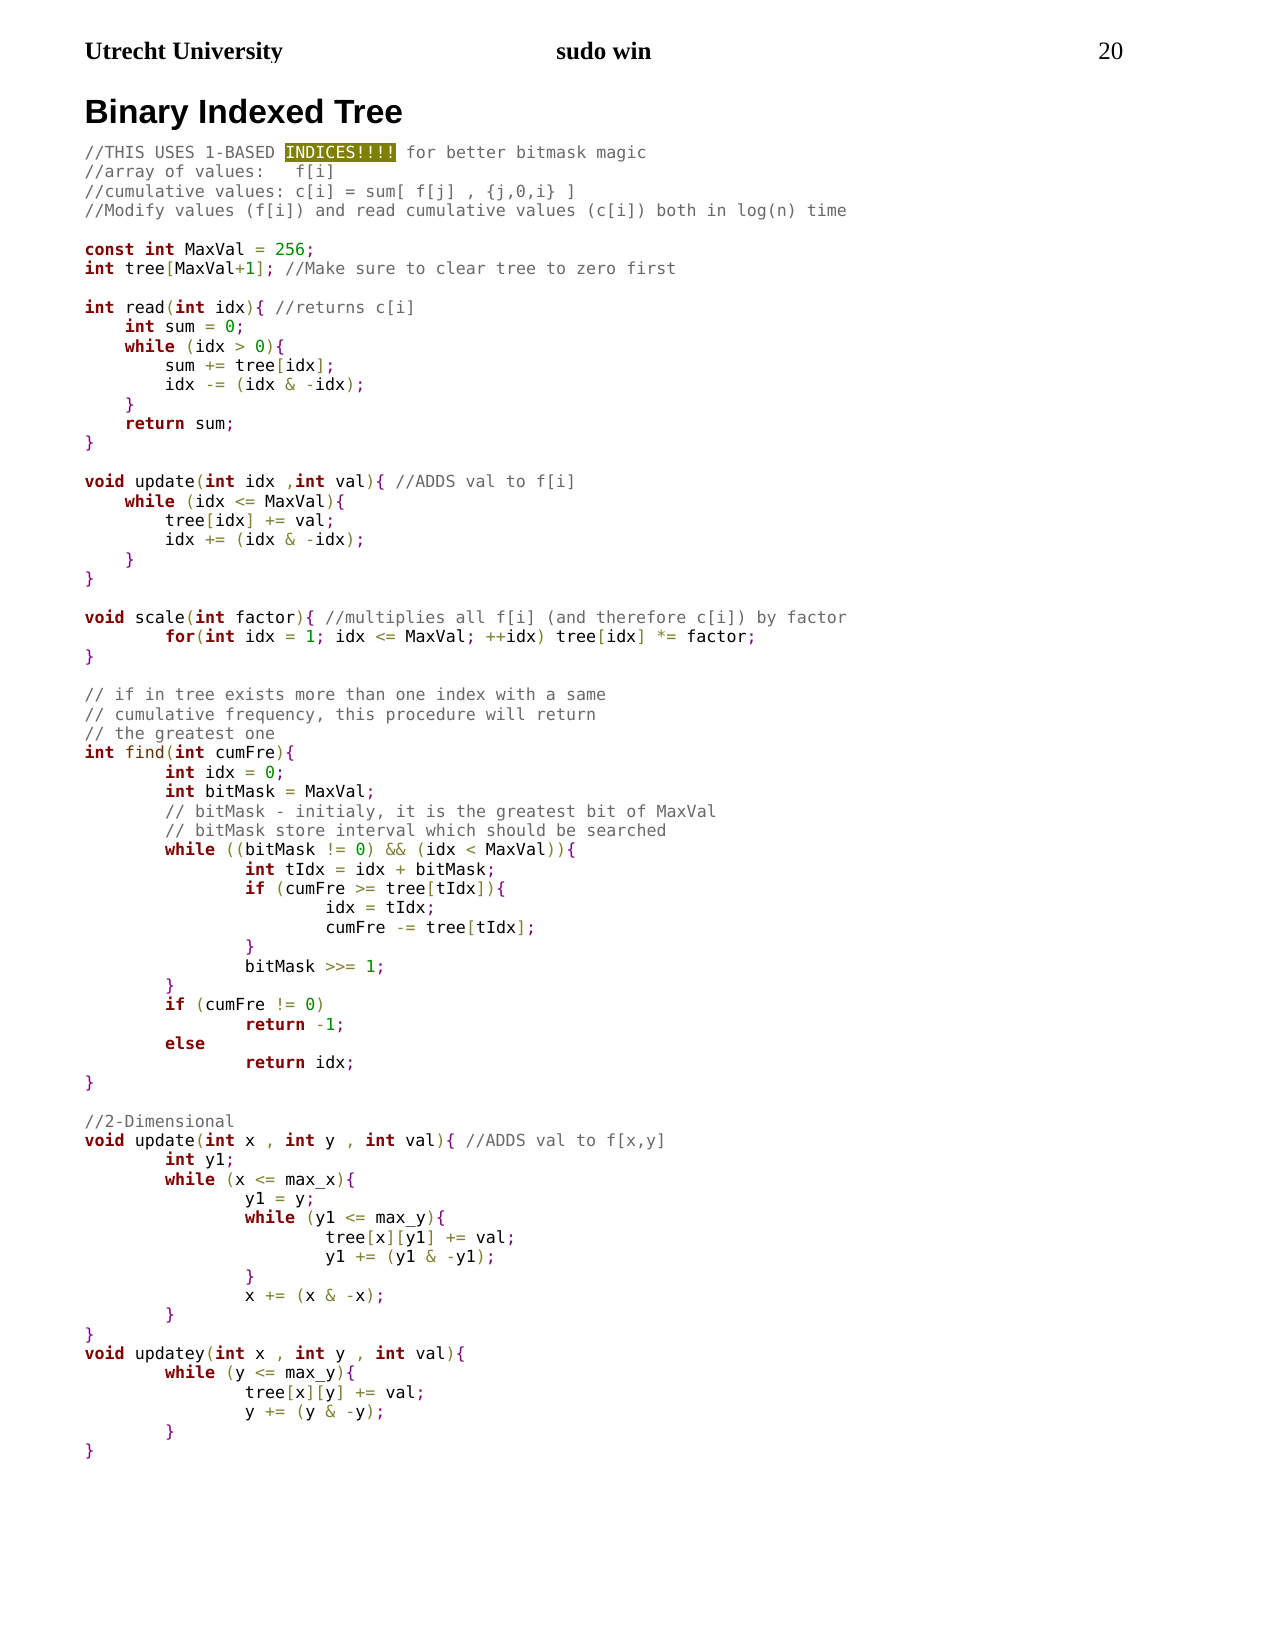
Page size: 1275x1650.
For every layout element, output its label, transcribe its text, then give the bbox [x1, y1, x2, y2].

text int read(int idx){ //returns c[i] [84, 298, 1206, 317]
text return idx; [84, 1053, 1206, 1073]
text tree[x][y] += val; [84, 1383, 1206, 1402]
text int bitMask = MaxVal; [84, 782, 1206, 802]
text int tree[MaxVal+1]; //Make sure to clear tree to zero first [84, 259, 1206, 278]
text int sum = 0; [84, 317, 1206, 337]
text // bitMask store interval which should be searched [84, 821, 1206, 840]
text tree[idx] += val; [84, 511, 1206, 530]
text } [84, 1267, 1206, 1286]
text tree[x][y1] += val; [84, 1228, 1206, 1247]
text return -1; [84, 1015, 1206, 1034]
text for(int idx = 1; idx <= MaxVal; ++idx) tree[idx] *= factor; [84, 627, 1206, 647]
text int y1; [84, 1150, 1206, 1170]
text while (idx <= MaxVal){ [84, 492, 1206, 511]
text while ((bitMask != 0) && (idx < MaxVal)){ [84, 840, 1206, 860]
text y1 += (y1 & -y1); [84, 1247, 1206, 1267]
text } [84, 1073, 1206, 1092]
text idx = tIdx; [84, 898, 1206, 918]
text void update(int idx ,int val){ //ADDS val to f[i] [84, 472, 1206, 492]
text } [84, 937, 1206, 957]
text while (idx > 0){ [84, 337, 1206, 356]
text y += (y & -y); [84, 1402, 1206, 1422]
text while (y1 <= max_y){ [84, 1208, 1206, 1228]
text int find(int cumFre){ [84, 743, 1206, 763]
text y1 = y; [84, 1189, 1206, 1208]
text void update(int x , int y , int val){ //ADDS val to f[x,y] [84, 1131, 1206, 1150]
text } [84, 1305, 1206, 1325]
text } [84, 1325, 1206, 1344]
text const int MaxVal = 256; [84, 240, 1206, 259]
text sum += tree[idx]; [84, 356, 1206, 375]
text //array of values: f[i] [84, 162, 1206, 182]
text } [84, 1441, 1206, 1460]
text } [84, 647, 1206, 666]
text idx += (idx & -idx); [84, 530, 1206, 550]
text cumFre -= tree[tIdx]; [84, 918, 1206, 937]
text } [84, 550, 1206, 569]
text //Modify values (f[i]) and read cumulative values (c[i]) both in log(n) time [84, 201, 1206, 220]
subtitle Binary Indexed Tree [84, 92, 1206, 131]
text bitMask >>= 1; [84, 957, 1206, 976]
text else [84, 1034, 1206, 1053]
text // bitMask - initialy, it is the greatest bit of MaxVal [84, 802, 1206, 821]
text } [84, 1422, 1206, 1441]
text return sum; [84, 414, 1206, 433]
text //2-Dimensional [84, 1112, 1206, 1131]
text void scale(int factor){ //multiplies all f[i] (and therefore c[i]) by factor [84, 608, 1206, 627]
text idx -= (idx & -idx); [84, 375, 1206, 395]
text } [84, 433, 1206, 453]
text while (x <= max_x){ [84, 1170, 1206, 1189]
text // if in tree exists more than one index with a same [84, 685, 1206, 705]
text } [84, 395, 1206, 414]
text // the greatest one [84, 724, 1206, 743]
text while (y <= max_y){ [84, 1363, 1206, 1383]
text //cumulative values: c[i] = sum[ f[j] , {j,0,i} ] [84, 182, 1206, 201]
text } [84, 976, 1206, 995]
text } [84, 569, 1206, 588]
text x += (x & -x); [84, 1286, 1206, 1305]
text int tIdx = idx + bitMask; [84, 860, 1206, 879]
text //THIS USES 1-BASED INDICES!!!! for better bitmask magic [84, 143, 1206, 162]
text void updatey(int x , int y , int val){ [84, 1344, 1206, 1363]
text // cumulative frequency, this procedure will return [84, 705, 1206, 724]
text if (cumFre != 0) [84, 995, 1206, 1015]
text if (cumFre >= tree[tIdx]){ [84, 879, 1206, 898]
text int idx = 0; [84, 763, 1206, 782]
